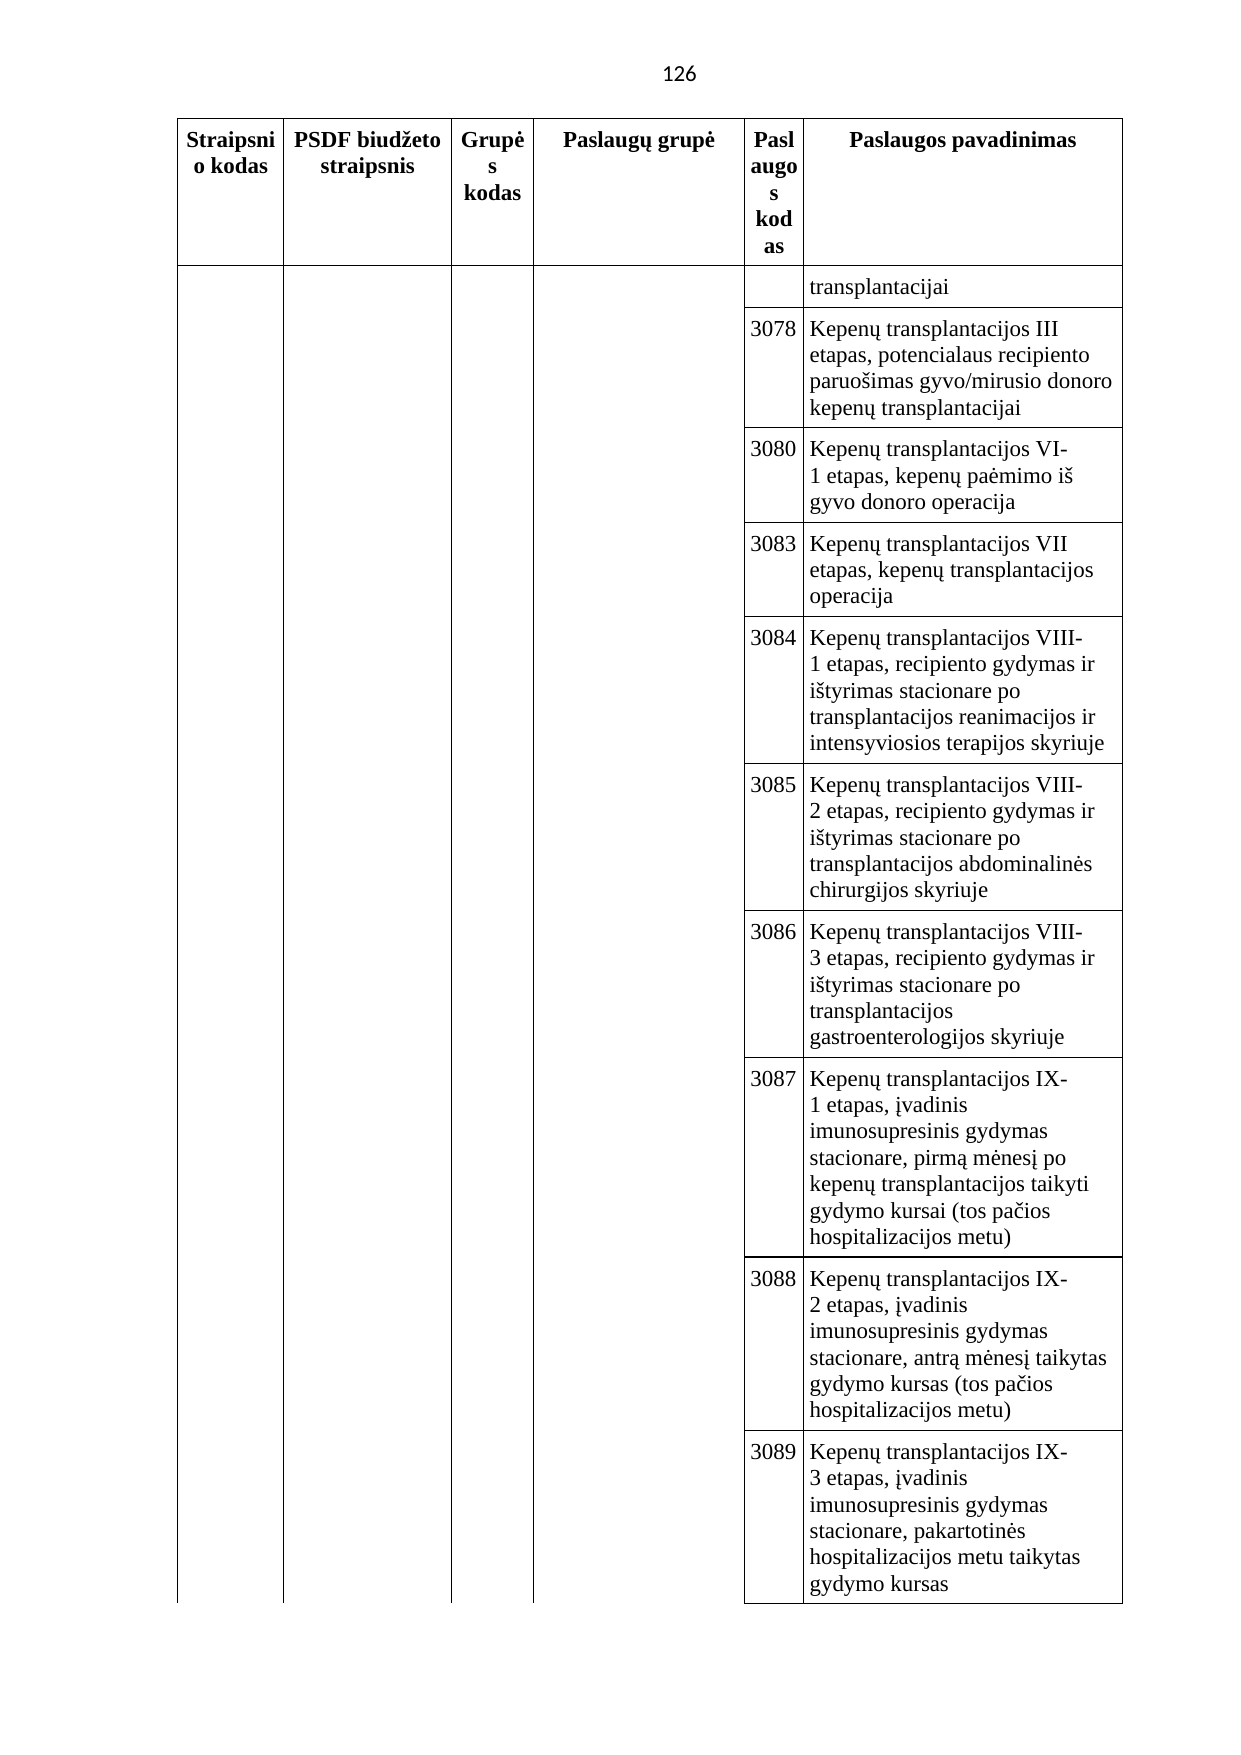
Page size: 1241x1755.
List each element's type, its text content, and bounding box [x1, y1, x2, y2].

table_cell [745, 266, 803, 307]
table_cell transplantacijai [804, 266, 1122, 307]
table_cell [452, 1256, 533, 1430]
table_cell [534, 616, 744, 763]
table_cell 3089 [745, 1431, 803, 1603]
table_cell [452, 763, 533, 910]
table_cell [284, 763, 451, 910]
table_header PSDF biudžeto straipsnis [284, 119, 451, 265]
table_cell [452, 1430, 533, 1603]
table_cell [534, 1430, 744, 1603]
table_cell [452, 1057, 533, 1256]
table_cell [534, 1256, 744, 1430]
table_cell [284, 307, 451, 427]
table_cell Kepenų transplantacijos VI-1 etapas, kepenų paėmimo iš gyvo donoro operacija [804, 428, 1122, 522]
table_cell [534, 427, 744, 522]
table_cell [284, 266, 451, 307]
table_cell [284, 1256, 451, 1430]
table_cell [534, 763, 744, 910]
table_cell [534, 522, 744, 616]
table_cell Kepenų transplantacijos III etapas, potencialaus recipiento paruošimas gyvo/mirusio donoro kepenų transplantacijai [804, 308, 1122, 427]
table_cell Kepenų transplantacijos IX-3 etapas, įvadinis imunosupresinis gydymas stacionare, pakartotinės hospitalizacijos metu taikytas gydymo kursas [804, 1431, 1122, 1603]
table_cell [178, 1057, 283, 1256]
table_cell [452, 522, 533, 616]
table_cell [284, 1057, 451, 1256]
table_cell 3080 [745, 428, 803, 522]
table_header Grupės kodas [452, 119, 533, 265]
table_cell 3083 [745, 523, 803, 616]
table_cell [284, 427, 451, 522]
table_cell [452, 427, 533, 522]
table_cell [534, 910, 744, 1057]
table_cell [178, 616, 283, 763]
table_cell 3086 [745, 911, 803, 1057]
table_cell 3078 [745, 308, 803, 427]
table_cell [452, 307, 533, 427]
table_cell [534, 307, 744, 427]
table_cell [178, 427, 283, 522]
table_cell [534, 1057, 744, 1256]
table_cell [178, 910, 283, 1057]
table_cell Kepenų transplantacijos VIII-3 etapas, recipiento gydymas ir ištyrimas stacionare po transplantacijos gastroenterologijos skyriuje [804, 911, 1122, 1057]
table_cell Kepenų transplantacijos IX-2 etapas, įvadinis imunosupresinis gydymas stacionare, antrą mėnesį taikytas gydymo kursas (tos pačios hospitalizacijos metu) [804, 1258, 1122, 1430]
table_cell Kepenų transplantacijos VII etapas, kepenų transplantacijos operacija [804, 523, 1122, 616]
table_cell 3085 [745, 764, 803, 910]
table_cell [284, 616, 451, 763]
table_cell [284, 522, 451, 616]
table_header Straipsnio kodas [178, 119, 283, 265]
table_cell 3088 [745, 1258, 803, 1430]
table_cell [452, 616, 533, 763]
table_cell 3084 [745, 617, 803, 763]
table_cell [178, 1256, 283, 1430]
table_cell Kepenų transplantacijos IX-1 etapas, įvadinis imunosupresinis gydymas stacionare, pirmą mėnesį po kepenų transplantacijos taikyti gydymo kursai (tos pačios hospitalizacijos metu) [804, 1058, 1122, 1256]
table_cell [534, 266, 744, 307]
table_cell [178, 522, 283, 616]
table_cell [284, 1430, 451, 1603]
table_header Paslaugos pavadinimas [804, 119, 1122, 265]
table_cell [178, 1430, 283, 1603]
table_cell [178, 266, 283, 307]
table_cell Kepenų transplantacijos VIII-2 etapas, recipiento gydymas ir ištyrimas stacionare po transplantacijos abdominalinės chirurgijos skyriuje [804, 764, 1122, 910]
table_cell [178, 307, 283, 427]
table_cell [452, 910, 533, 1057]
table_cell [452, 266, 533, 307]
table_header Paslaugos kodas [745, 119, 803, 265]
table_cell [284, 910, 451, 1057]
table_header Paslaugų grupė [534, 119, 744, 265]
table_cell Kepenų transplantacijos VIII-1 etapas, recipiento gydymas ir ištyrimas stacionare po transplantacijos reanimacijos ir intensyviosios terapijos skyriuje [804, 617, 1122, 763]
table_cell [178, 763, 283, 910]
table_cell 3087 [745, 1058, 803, 1256]
